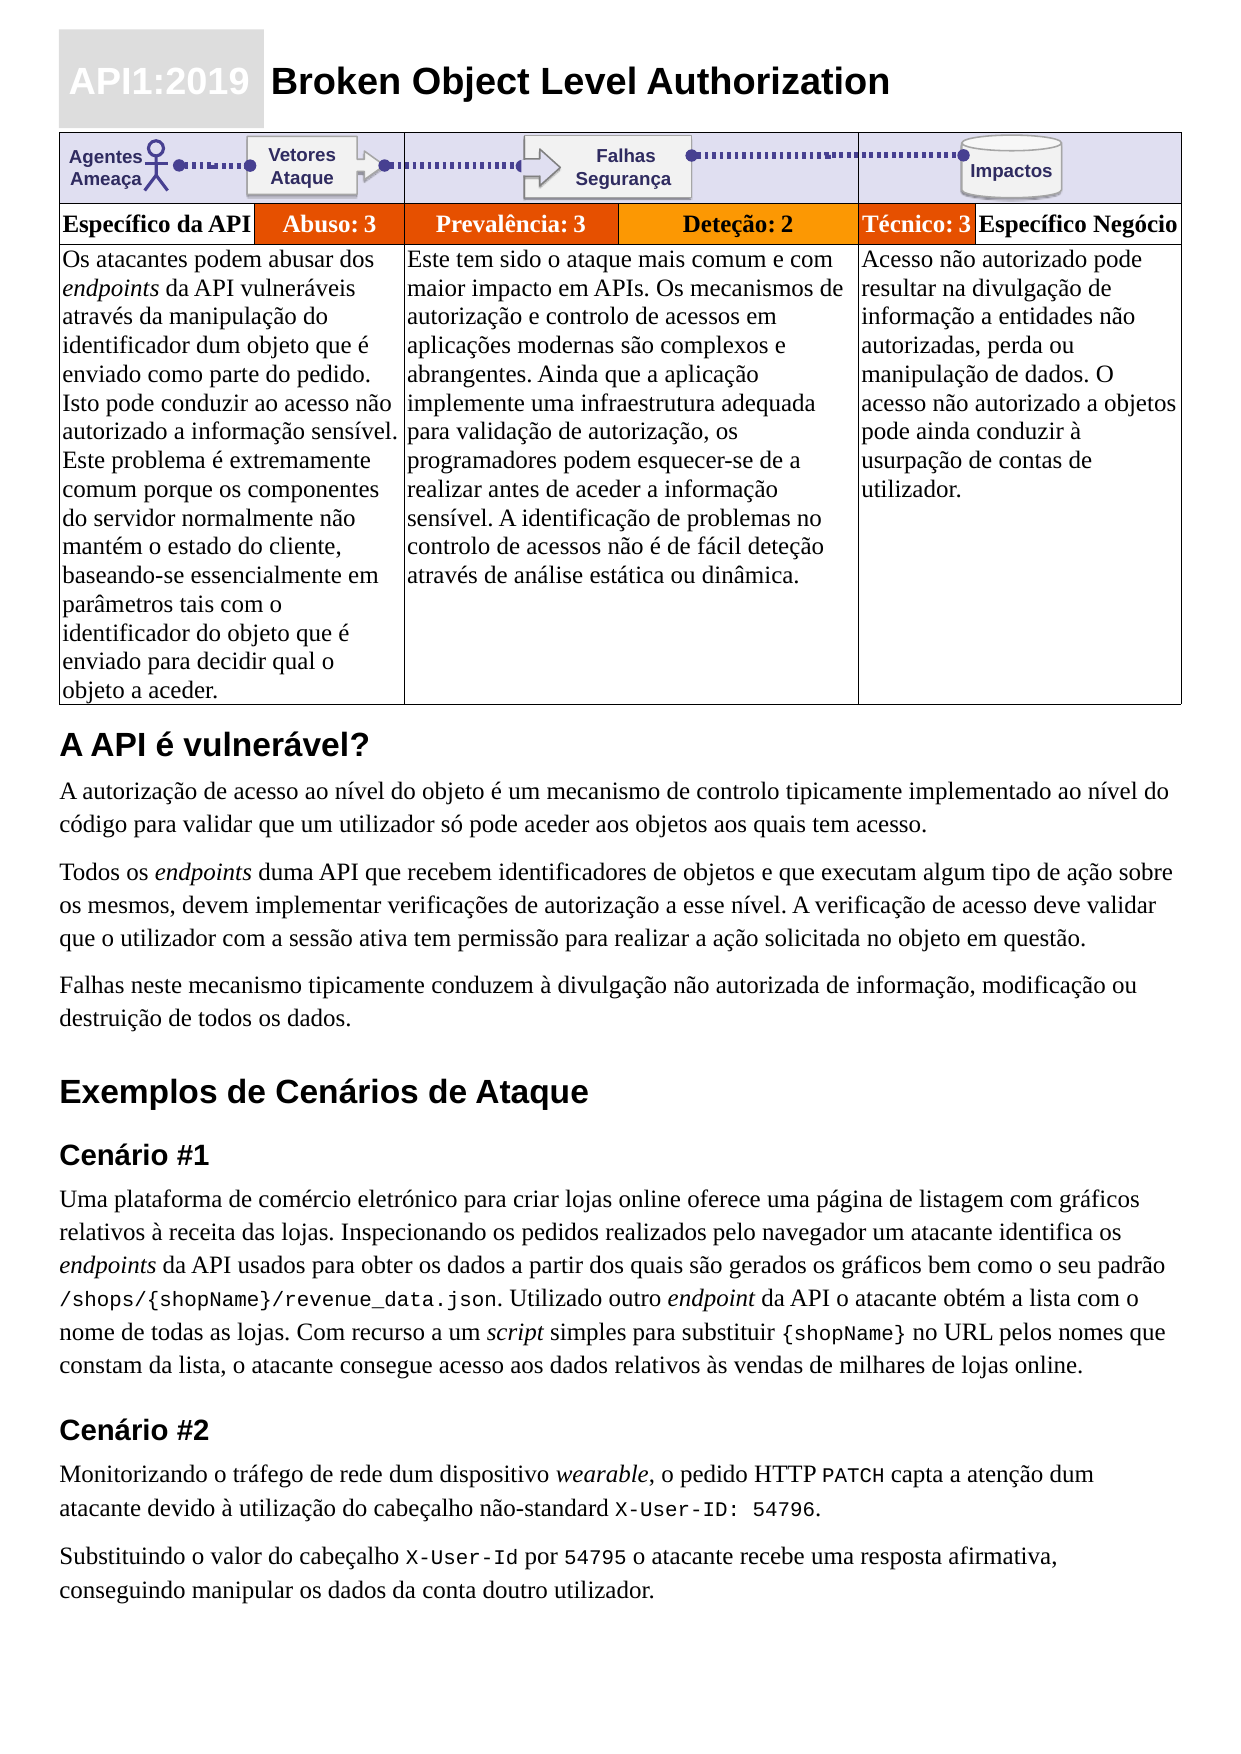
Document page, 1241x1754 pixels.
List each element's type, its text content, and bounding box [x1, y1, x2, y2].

table_cell Abuso: 3 [255, 204, 404, 244]
table_header [254, 133, 404, 203]
text Uma plataforma de comércio eletrónico para criar lojas online oferece uma página de listagem com gráficos relativos à receita das lojas. Inspecionando os pedidos realizados pelo navegador um atacante identifica os endpoints da API usados para obter os dados a partir dos quais são gerados os gráficos bem como o seu padrão /shops/{shopName}/revenue_data.json. Utilizado outro endpoint da API o atacante obtém a lista com o nome de todas as lojas. Com recurso a um script simples para substituir {shopName} no URL pelos nomes que constam da lista, o atacante consegue acesso aos dados relativos às vendas de milhares de lojas online. [59, 1184, 1181, 1379]
table_header [405, 133, 618, 203]
text A autorização de acesso ao nível do objeto é um mecanismo de controlo tipicamente implementado ao nível do código para validar que um utilizador só pode aceder aos objetos aos quais tem acesso. [59, 776, 1181, 838]
table_header [60, 133, 254, 203]
subtitle A API é vulnerável? [59, 725, 1181, 763]
subtitle Cenário #1 [59, 1137, 1181, 1171]
text Falhas neste mecanismo tipicamente conduzem à divulgação não autorizada de informação, modificação ou destruição de todos os dados. [59, 970, 1181, 1032]
table_cell Específico da API [60, 204, 254, 244]
text Monitorizando o tráfego de rede dum dispositivo wearable, o pedido HTTP PATCH capta a atenção dum atacante devido à utilização do cabeçalho não-standard X-User-ID: 54796. [59, 1459, 1181, 1522]
table_cell Técnico: 3 [859, 204, 975, 244]
table_cell Os atacantes podem abusar dos endpoints da API vulneráveis através da manipulação do identificador dum objeto que é enviado como parte do pedido. Isto pode conduzir ao acesso não autorizado a informação sensível. Este problema é extremamente comum porque os componentes do servidor normalmente não mantém o estado do cliente, baseando-se essencialmente em parâmetros tais com o identificador do objeto que é enviado para decidir qual o objeto a aceder. [60, 245, 404, 704]
table_cell Específico Negócio [976, 204, 1181, 244]
subtitle Exemplos de Cenários de Ataque [59, 1072, 1181, 1110]
table_cell Acesso não autorizado pode resultar na divulgação de informação a entidades não autorizadas, perda ou manipulação de dados. O acesso não autorizado a objetos pode ainda conduzir à usurpação de contas de utilizador. [859, 245, 1181, 704]
table_cell Prevalência: 3 [405, 204, 618, 244]
table_cell Deteção: 2 [619, 204, 858, 244]
table_header [859, 133, 975, 203]
table_header [975, 133, 1181, 203]
table_cell Este tem sido o ataque mais comum e com maior impacto em APIs. Os mecanismos de autorização e controlo de acessos em aplicações modernas são complexos e abrangentes. Ainda que a aplicação implemente uma infraestrutura adequada para validação de autorização, os programadores podem esquecer-se de a realizar antes de aceder a informação sensível. A identificação de problemas no controlo de acessos não é de fácil deteção através de análise estática ou dinâmica. [405, 245, 858, 704]
text Todos os endpoints duma API que recebem identificadores de objetos e que executam algum tipo de ação sobre os mesmos, devem implementar verificações de autorização a esse nível. A verificação de acesso deve validar que o utilizador com a sessão ativa tem permissão para realizar a ação solicitada no objeto em questão. [59, 857, 1181, 951]
text Substituindo o valor do cabeçalho X-User-Id por 54795 o atacante recebe uma resposta afirmativa, conseguindo manipular os dados da conta doutro utilizador. [59, 1541, 1181, 1604]
table_header [618, 133, 858, 203]
subtitle Cenário #2 [59, 1413, 1181, 1446]
